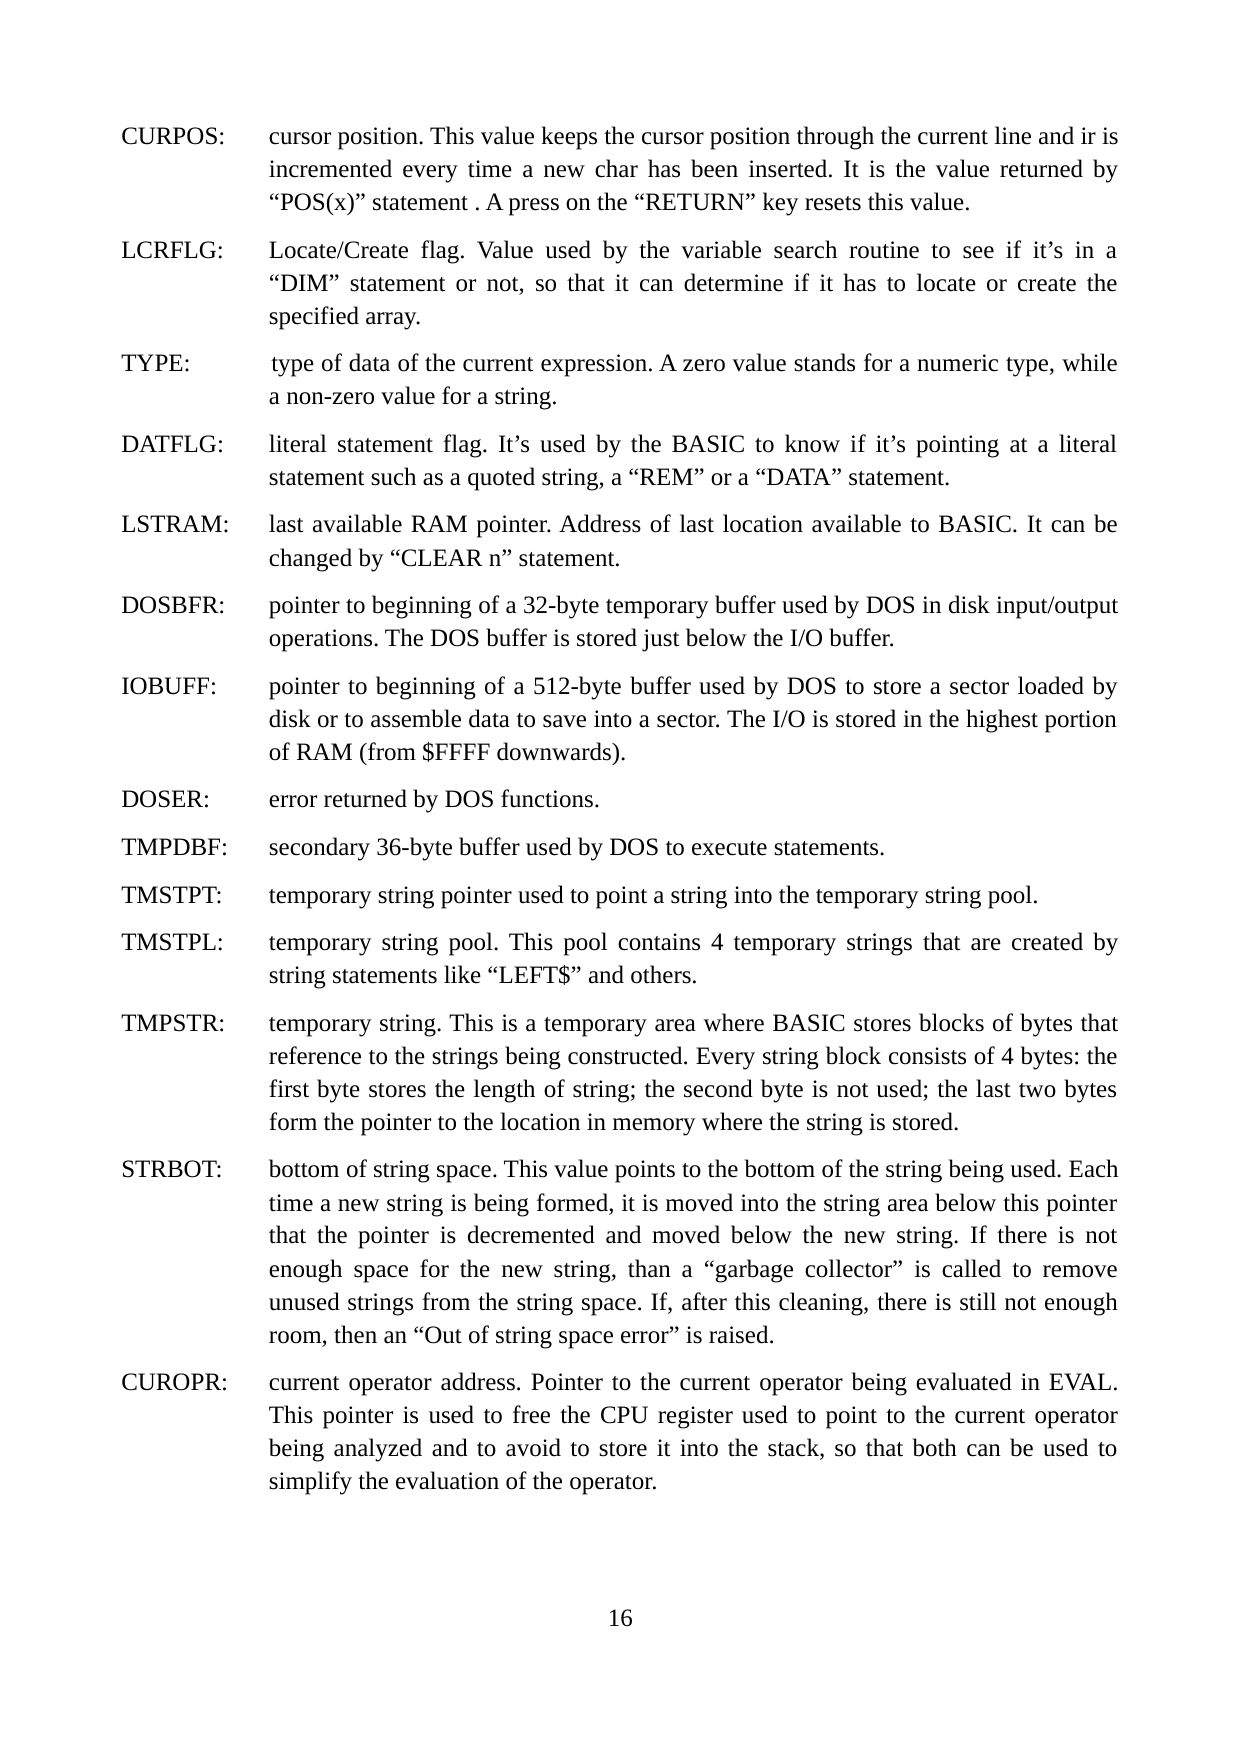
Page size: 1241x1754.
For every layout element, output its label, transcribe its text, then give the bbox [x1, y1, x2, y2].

text LCRFLG: Locate/Create flag. Value used by the variable search routine to see if it’s in a “DIM” statement or not, so that it can determine if it has to locate or create the specified array. [121, 235, 1119, 329]
text DATFLG: literal statement flag. It’s used by the BASIC to know if it’s pointing at a literal statement such as a quoted string, a “REM” or a “DATA” statement. [121, 429, 1119, 491]
text CUROPR: current operator address. Pointer to the current operator being evaluated in EVAL. This pointer is used to free the CPU register used to point to the current operator being analyzed and to avoid to store it into the stack, so that both can be used to simplify the evaluation of the operator. [121, 1367, 1119, 1495]
text DOSER: error returned by DOS functions. [121, 784, 1119, 813]
text LSTRAM: last available RAM pointer. Address of last location available to BASIC. It can be changed by “CLEAR n” statement. [121, 509, 1119, 571]
text IOBUFF: pointer to beginning of a 512-byte buffer used by DOS to store a sector loaded by disk or to assemble data to save into a sector. The I/O is stored in the highest portion of RAM (from $FFFF downwards). [121, 671, 1119, 766]
text STRBOT: bottom of string space. This value points to the bottom of the string being used. Each time a new string is being formed, it is moved into the string area below this pointer that the pointer is decremented and moved below the new string. If there is not enough space for the new string, than a “garbage collector” is called to remove unused strings from the string space. If, after this cleaning, there is still not enough room, then an “Out of string space error” is raised. [121, 1154, 1119, 1348]
text TYPE: type of data of the current expression. A zero value stands for a numeric type, while a non-zero value for a string. [121, 348, 1119, 410]
text TMSTPT: temporary string pointer used to point a string into the temporary string pool. [121, 880, 1119, 908]
text TMPSTR: temporary string. This is a temporary area where BASIC stores blocks of bytes that reference to the strings being constructed. Every string block consists of 4 bytes: the first byte stores the length of string; the second byte is not used; the last two bytes form the pointer to the location in memory where the string is stored. [121, 1008, 1119, 1136]
text CURPOS: cursor position. This value keeps the cursor position through the current line and ir is incremented every time a new char has been inserted. It is the value returned by “POS(x)” statement . A press on the “RETURN” key resets this value. [121, 121, 1119, 216]
text TMSTPL: temporary string pool. This pool contains 4 temporary strings that are created by string statements like “LEFT$” and others. [121, 927, 1119, 989]
text DOSBFR: pointer to beginning of a 32-byte temporary buffer used by DOS in disk input/output operations. The DOS buffer is stored just below the I/O buffer. [121, 590, 1119, 652]
text TMPDBF: secondary 36-byte buffer used by DOS to execute statements. [121, 832, 1119, 861]
